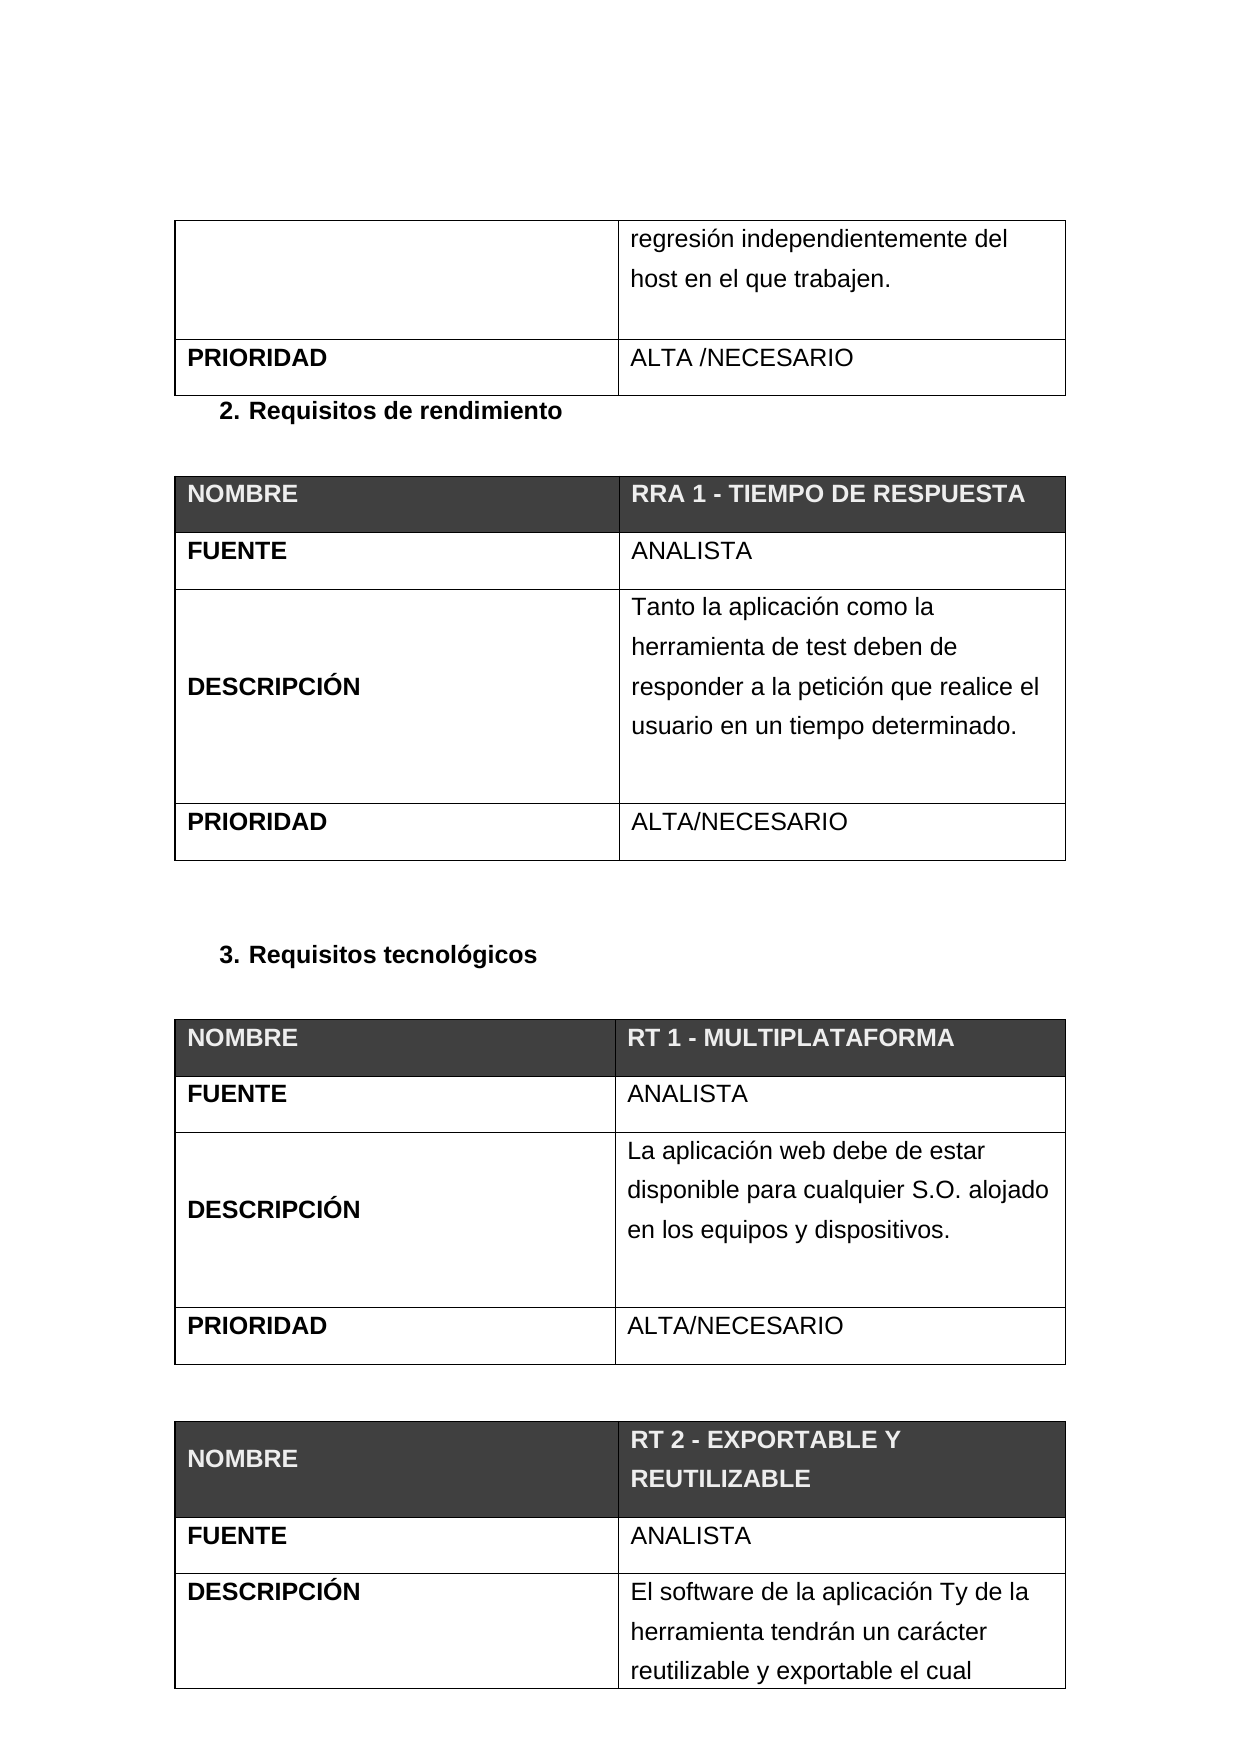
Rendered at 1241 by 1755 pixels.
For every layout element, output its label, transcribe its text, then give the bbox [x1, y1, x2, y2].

table_cell ALTA/NECESARIO [620, 804, 1065, 860]
list Requisitos tecnológicos [219, 940, 1065, 969]
table_cell FUENTE [176, 1518, 618, 1573]
table_header NOMBRE [176, 1422, 618, 1517]
table_cell regresión independientemente del host en el que trabajen. [619, 221, 1065, 339]
table_header NOMBRE [176, 477, 619, 532]
table_header RT 2 - EXPORTABLE Y REUTILIZABLE [619, 1422, 1065, 1517]
table_header RRA 1 - TIEMPO DE RESPUESTA [620, 477, 1065, 532]
table_cell DESCRIPCIÓN [176, 1574, 618, 1688]
table_cell DESCRIPCIÓN [176, 1133, 615, 1307]
table_cell FUENTE [176, 533, 619, 588]
table_cell ALTA/NECESARIO [616, 1308, 1065, 1364]
table_cell DESCRIPCIÓN [176, 590, 619, 803]
table_cell PRIORIDAD [176, 1308, 615, 1364]
table_cell [176, 221, 618, 339]
table_cell Tanto la aplicación como la herramienta de test deben de responder a la petición que realice el usuario en un tiempo determinado. [620, 590, 1065, 803]
table_cell ANALISTA [616, 1077, 1065, 1132]
table_cell ANALISTA [620, 533, 1065, 588]
table_cell La aplicación web debe de estar disponible para cualquier S.O. alojado en los equipos y dispositivos. [616, 1133, 1065, 1307]
table_header RT 1 - MULTIPLATAFORMA [616, 1020, 1065, 1076]
list Requisitos de rendimiento [219, 396, 1065, 425]
table_cell ANALISTA [619, 1518, 1065, 1573]
table_cell PRIORIDAD [176, 340, 618, 395]
table_cell ALTA /NECESARIO [619, 340, 1065, 395]
table_cell El software de la aplicación Ty de la herramienta tendrán un carácter reutilizable y exportable el cual [619, 1574, 1065, 1688]
table_cell PRIORIDAD [176, 804, 619, 860]
table_header NOMBRE [176, 1020, 615, 1076]
table_cell FUENTE [176, 1077, 615, 1132]
